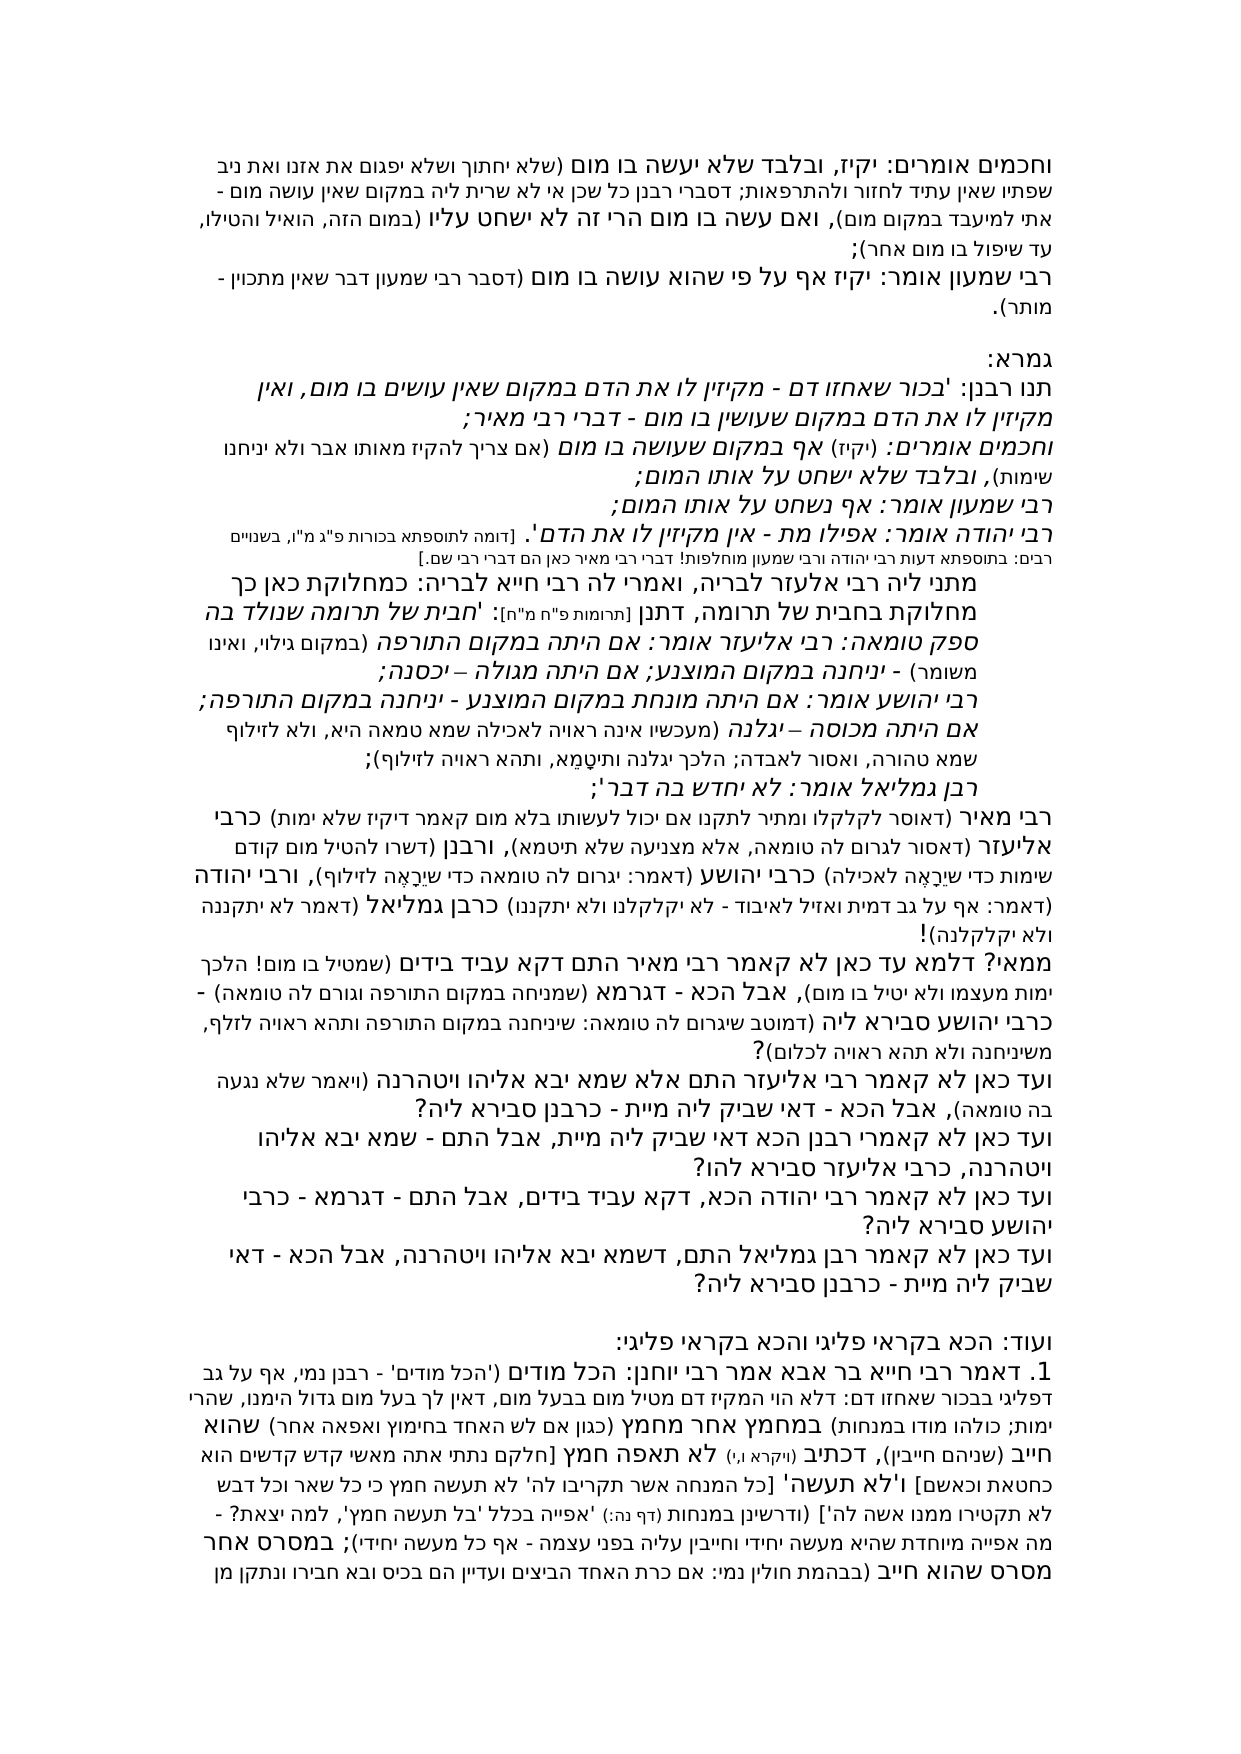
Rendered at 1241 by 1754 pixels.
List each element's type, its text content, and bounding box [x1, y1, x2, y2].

text מתני ליה רבי אלעזר לבריה, ואמרי לה רבי חייא לבריה: כמחלוקת כאן כך מחלוקת בחבית של תרומה, דתנן [תרומות פ"ח מ"ח]: 'חבית של תרומה שנולד בה ספק טומאה: רבי אליעזר אומר: אם היתה במקום התורפה (במקום גילוי, ואינו משומר) - יניחנה במקום המוצנע; אם היתה מגולה – יכסנה; [187, 568, 978, 685]
text ועד כאן לא קאמר רבי אליעזר התם אלא שמא יבא אליהו ויטהרנה (ויאמר שלא נגעה בה טומאה), אבל הכא - דאי שביק ליה מיית - כרבנן סבירא ליה? [187, 1065, 1053, 1123]
text רבי יהושע אומר: אם היתה מונחת במקום המוצנע - יניחנה במקום התורפה; אם היתה מכוסה – יגלנה (מעכשיו אינה ראויה לאכילה שמא טמאה היא, ולא לזילוף שמא טהורה, ואסור לאבדה; הלכך יגלנה ותיטָמֵא, ותהא ראויה לזילוף); [187, 685, 978, 773]
text רבי שמעון אומר: יקיז אף על פי שהוא עושה בו מום (דסבר רבי שמעון דבר שאין מתכוין - מותר). [187, 262, 1053, 320]
text רבי שמעון אומר: אף נשחט על אותו המום; [187, 490, 1053, 519]
text רבי יהודה אומר: אפילו מת - אין מקיזין לו את הדם'. [דומה לתוספתא בכורות פ"ג מ"ו, בשנויים רבים: בתוספתא דעות רבי יהודה ורבי שמעון מוחלפות! דברי רבי מאיר כאן הם דברי רבי שם.] [187, 519, 1053, 568]
text וחכמים אומרים: יקיז, ובלבד שלא יעשה בו מום (שלא יחתוך ושלא יפגום את אזנו ואת ניב שפתיו שאין עתיד לחזור ולהתרפאות; דסברי רבנן כל שכן אי לא שרית ליה במקום שאין עושה מום - אתי למיעבד במקום מום), ואם עשה בו מום הרי זה לא ישחט עליו (במום הזה, הואיל והטילו, עד שיפול בו מום אחר); [187, 150, 1053, 262]
text ממאי? דלמא עד כאן לא קאמר רבי מאיר התם דקא עביד בידים (שמטיל בו מום! הלכך ימות מעצמו ולא יטיל בו מום), אבל הכא - דגרמא (שמניחה במקום התורפה וגורם לה טומאה) - כרבי יהושע סבירא ליה (דמוטב שיגרום לה טומאה: שיניחנה במקום התורפה ותהא ראויה לזלף, משיניחנה ולא תהא ראויה לכלום)? [187, 948, 1053, 1065]
text רבי מאיר (דאוסר לקלקלו ומתיר לתקנו אם יכול לעשותו בלא מום קאמר דיקיז שלא ימות) כרבי אליעזר (דאסור לגרום לה טומאה, אלא מצניעה שלא תיטמא), ורבנן (דשרו להטיל מום קודם שימות כדי שיֵרָאֶה לאכילה) כרבי יהושע (דאמר: יגרום לה טומאה כדי שיֵרָאֶה לזילוף), ורבי יהודה (דאמר: אף על גב דמית ואזיל לאיבוד - לא יקלקלנו ולא יתקננו) כרבן גמליאל (דאמר לא יתקננה ולא יקלקלנה)! [187, 802, 1053, 948]
text וחכמים אומרים: (יקיז) אף במקום שעושה בו מום (אם צריך להקיז מאותו אבר ולא יניחנו שימות), ובלבד שלא ישחט על אותו המום; [187, 432, 1053, 490]
text 1. דאמר רבי חייא בר אבא אמר רבי יוחנן: הכל מודים ('הכל מודים' - רבנן נמי, אף על גב דפליגי בבכור שאחזו דם: דלא הוי המקיז דם מטיל מום בבעל מום, דאין לך בעל מום גדול הימנו, שהרי ימות; כולהו מודו במנחות) במחמץ אחר מחמץ (כגון אם לש האחד בחימוץ ואפאה אחר) שהוא חייב (שניהם חייבין), דכתיב (ויקרא ו,י) לא תאפה חמץ [חלקם נתתי אתה מאשי קדש קדשים הוא כחטאת וכאשם] ו'לא תעשה' [כל המנחה אשר תקריבו לה' לא תעשה חמץ כי כל שאר וכל דבש לא תקטירו ממנו אשה לה'] (ודרשינן במנחות (דף נה:) 'אפייה בכלל 'בל תעשה חמץ', למה יצאת? - מה אפייה מיוחדת שהיא מעשה יחידי וחייבין עליה בפני עצמה - אף כל מעשה יחידי); במסרס אחר מסרס שהוא חייב (בבהמת חולין נמי: אם כרת האחד הביצים ועדיין הם בכיס ובא חבירו ונתקן מן [187, 1357, 1053, 1586]
text ועד כאן לא קאמרי רבנן הכא דאי שביק ליה מיית, אבל התם - שמא יבא אליהו ויטהרנה, כרבי אליעזר סבירא להו? [187, 1123, 1053, 1182]
text תנו רבנן: 'בכור שאחזו דם - מקיזין לו את הדם במקום שאין עושים בו מום, ואין מקיזין לו את הדם במקום שעושין בו מום - דברי רבי מאיר; [187, 373, 1053, 432]
text ועד כאן לא קאמר רבי יהודה הכא, דקא עביד בידים, אבל התם - דגרמא - כרבי יהושע סבירא ליה? [187, 1182, 1053, 1240]
text ועוד: הכא בקראי פליגי והכא בקראי פליגי: [187, 1327, 1053, 1357]
text ועד כאן לא קאמר רבן גמליאל התם, דשמא יבא אליהו ויטהרנה, אבל הכא - דאי שביק ליה מיית - כרבנן סבירא ליה? [187, 1240, 1053, 1299]
text גמרא: [187, 344, 1053, 373]
text רבן גמליאל אומר: לא יחדש בה דבר'; [187, 773, 978, 802]
